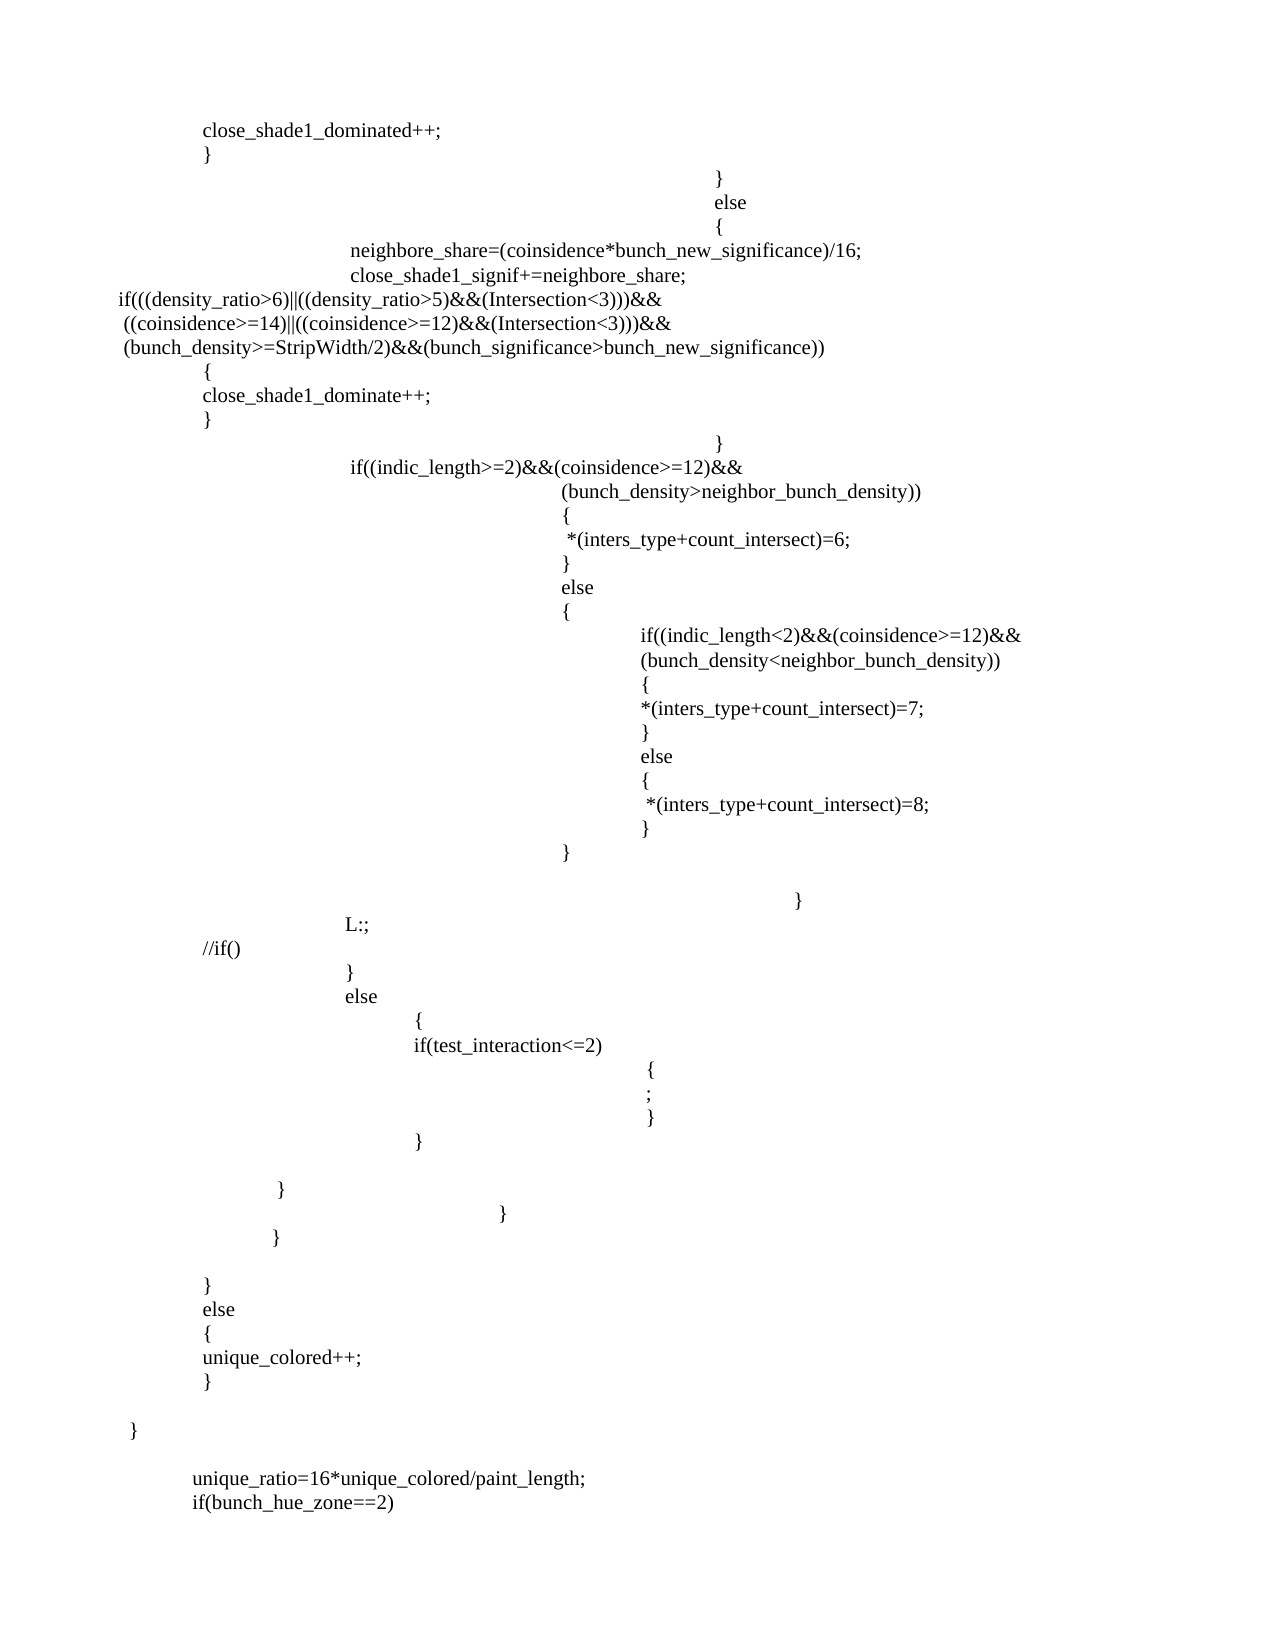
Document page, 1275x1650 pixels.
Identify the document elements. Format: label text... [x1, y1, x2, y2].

text { [118, 359, 1157, 383]
text else [118, 190, 1157, 214]
text unique_colored++; [118, 1345, 1157, 1369]
text neighbore_share=(coinsidence*bunch_new_significance)/16; [118, 238, 1157, 262]
text close_shade1_dominated++; [118, 118, 1157, 142]
text { [118, 672, 1157, 696]
text } [118, 166, 1157, 190]
text ; [118, 1081, 1157, 1105]
text //if() [118, 936, 1157, 960]
text } [118, 431, 1157, 455]
text { [118, 503, 1157, 527]
text } [118, 888, 1157, 912]
text { [118, 599, 1157, 623]
text } [118, 1105, 1157, 1129]
text } [118, 1417, 1157, 1442]
text if(test_interaction<=2) [118, 1032, 1157, 1057]
text { [118, 1321, 1157, 1345]
text } [118, 1153, 1157, 1201]
text ((coinsidence>=14)||((coinsidence>=12)&&(Intersection<3)))&& [118, 311, 1157, 335]
text (bunch_density>=StripWidth/2)&&(bunch_significance>bunch_new_significance)) [118, 335, 1157, 359]
text if(bunch_hue_zone==2) [118, 1490, 1157, 1514]
text unique_ratio=16*unique_colored/paint_length; [118, 1466, 1157, 1490]
text (bunch_density>neighbor_bunch_density)) [118, 479, 1157, 503]
text close_shade1_dominate++; [118, 383, 1157, 407]
text (bunch_density<neighbor_bunch_density)) [118, 647, 1157, 672]
text } [118, 1201, 1157, 1225]
text { [118, 768, 1157, 792]
text { [118, 1008, 1157, 1032]
text } [118, 960, 1157, 984]
text close_shade1_signif+=neighbore_share; [118, 262, 1157, 287]
text if((indic_length<2)&&(coinsidence>=12)&& [118, 623, 1157, 647]
text if(((density_ratio>6)||((density_ratio>5)&&(Intersection<3)))&& [118, 287, 1157, 311]
text L:; [118, 912, 1157, 936]
text else [118, 1297, 1157, 1321]
text { [118, 214, 1157, 238]
text } [118, 720, 1157, 744]
text if((indic_length>=2)&&(coinsidence>=12)&& [118, 455, 1157, 479]
text } [118, 142, 1157, 166]
text else [118, 984, 1157, 1008]
text } [118, 1225, 1157, 1249]
text *(inters_type+count_intersect)=7; [118, 696, 1157, 720]
text *(inters_type+count_intersect)=6; [118, 527, 1157, 551]
text else [118, 744, 1157, 768]
text { [118, 1057, 1157, 1081]
text } [118, 1273, 1157, 1297]
text } [118, 816, 1157, 840]
text *(inters_type+count_intersect)=8; [118, 792, 1157, 816]
text } [118, 1129, 1157, 1153]
text } [118, 1369, 1157, 1393]
text } [118, 551, 1157, 575]
text else [118, 575, 1157, 599]
text } [118, 840, 1157, 864]
text } [118, 407, 1157, 431]
